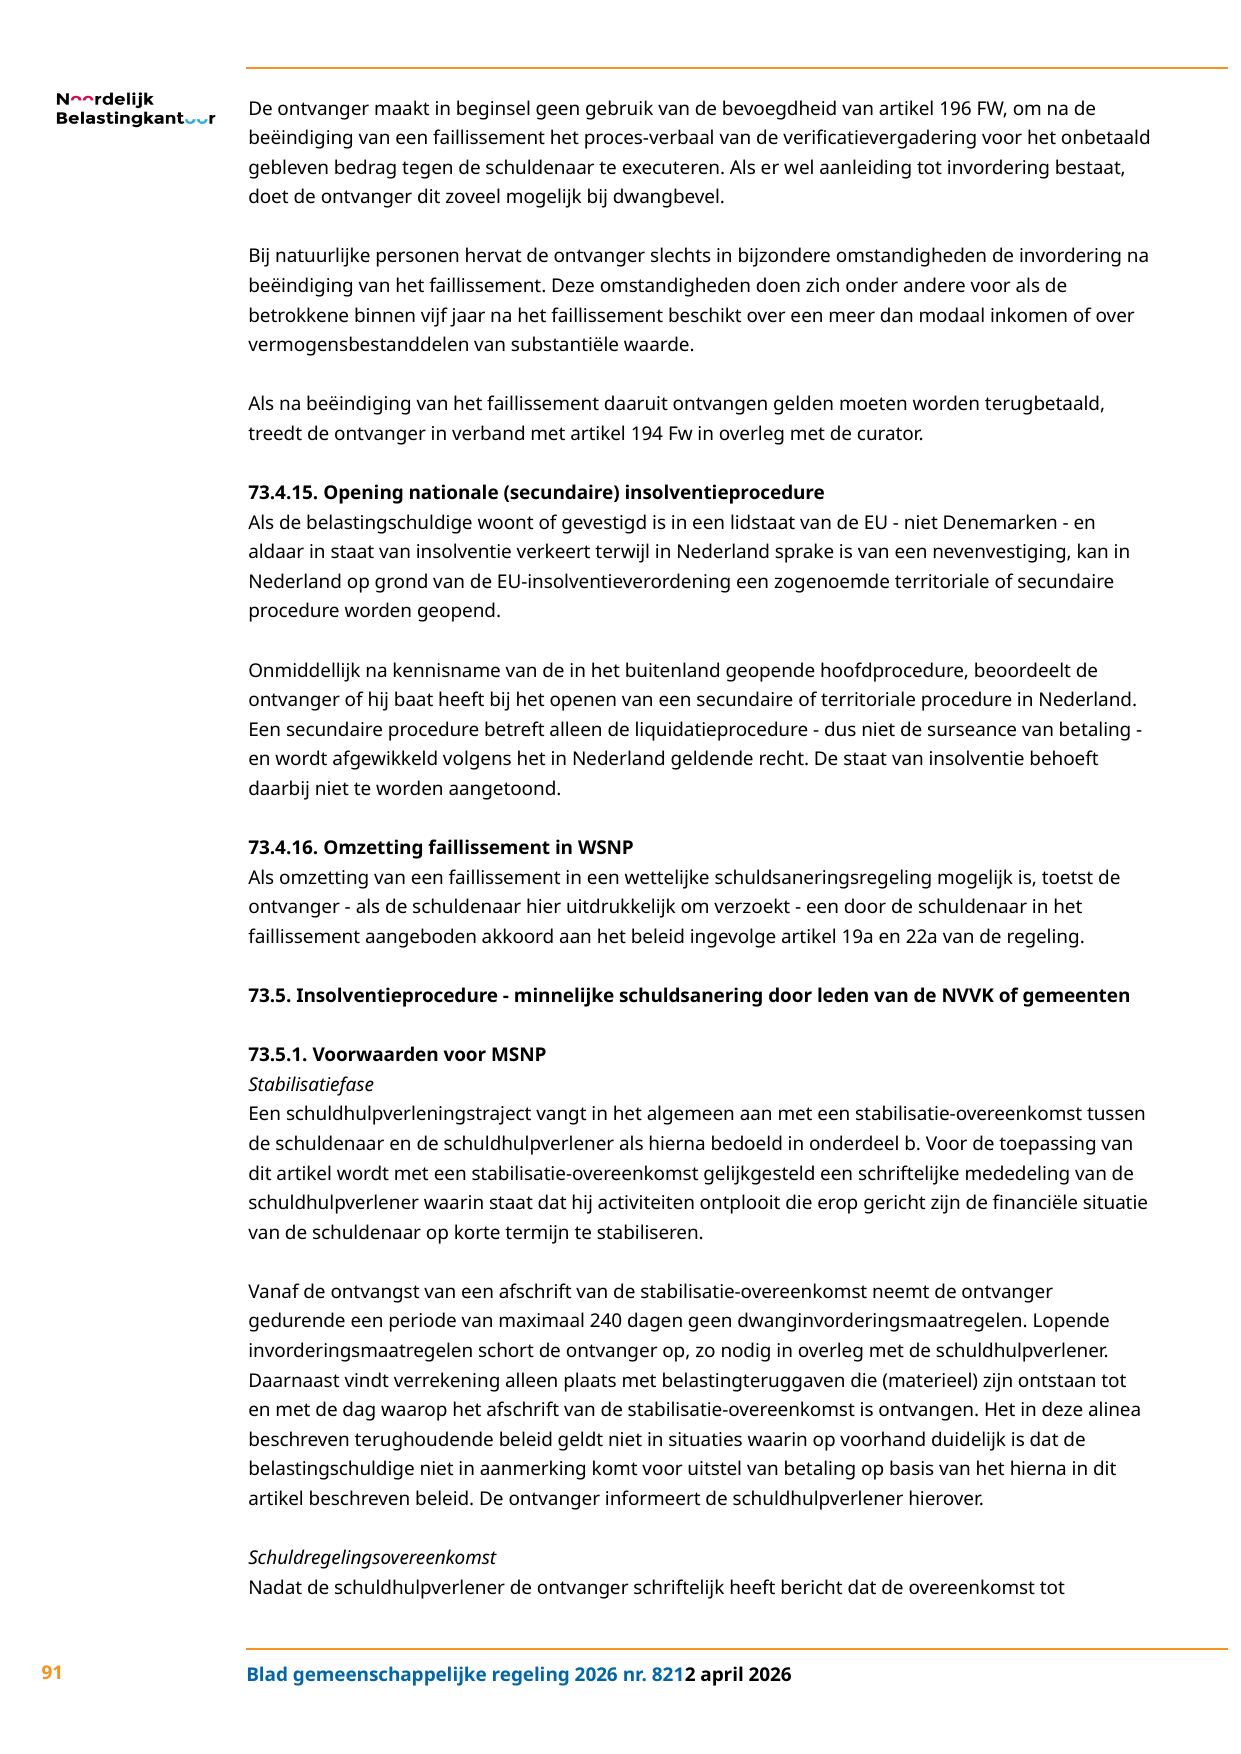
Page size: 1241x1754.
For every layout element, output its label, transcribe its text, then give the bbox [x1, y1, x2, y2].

text Vanaf de ontvangst van een afschrift van de stabilisatie-overeenkomst neemt de ontvanger gedurende een periode van maximaal 240 dagen geen dwanginvorderingsmaatregelen. Lopende invorderingsmaatregelen schort de ontvanger op, zo nodig in overleg met de schuldhulpverlener. Daarnaast vindt verrekening alleen plaats met belastingteruggaven die (materieel) zijn ontstaan tot en met de dag waarop het afschrift van de stabilisatie-overeenkomst is ontvangen. Het in deze alinea beschreven terughoudende beleid geldt niet in situaties waarin op voorhand duidelijk is dat de belastingschuldige niet in aanmerking komt voor uitstel van betaling op basis van het hierna in dit artikel beschreven beleid. De ontvanger informeert de schuldhulpverlener hierover. [248, 1278, 1152, 1511]
text 73.4.16. Omzetting faillissement in WSNP [248, 834, 1152, 860]
text Schuldregelingsovereenkomst [248, 1544, 1152, 1570]
text 73.5.1. Voorwaarden voor MSNP [248, 1041, 1152, 1067]
picture [41, 47, 231, 172]
text Als na beëindiging van het faillissement daaruit ontvangen gelden moeten worden terugbetaald, treedt de ontvanger in verband met artikel 194 Fw in overleg met de curator. [248, 391, 1152, 446]
text Bij natuurlijke personen hervat de ontvanger slechts in bijzondere omstandigheden de invordering na beëindiging van het faillissement. Deze omstandigheden doen zich onder andere voor als de betrokkene binnen vijf jaar na het faillissement beschikt over een meer dan modaal inkomen of over vermogensbestanddelen van substantiële waarde. [248, 243, 1152, 357]
text Als omzetting van een faillissement in een wettelijke schuldsaneringsregeling mogelijk is, toetst de ontvanger - als de schuldenaar hier uitdrukkelijk om verzoekt - een door de schuldenaar in het faillissement aangeboden akkoord aan het beleid ingevolge artikel 19a en 22a van de regeling. [248, 864, 1152, 949]
text Als de belastingschuldige woont of gevestigd is in een lidstaat van de EU - niet Denemarken - en aldaar in staat van insolventie verkeert terwijl in Nederland sprake is van een nevenvestiging, kan in Nederland op grond van de EU-insolventieverordening een zogenoemde territoriale of secundaire procedure worden geopend. [248, 509, 1152, 623]
text De ontvanger maakt in beginsel geen gebruik van de bevoegdheid van artikel 196 FW, om na de beëindiging van een faillissement het proces-verbaal van de verificatievergadering voor het onbetaald gebleven bedrag tegen de schuldenaar te executeren. Als er wel aanleiding tot invordering bestaat, doet de ontvanger dit zoveel mogelijk bij dwangbevel. [248, 95, 1152, 209]
text Een schuldhulpverleningstraject vangt in het algemeen aan met een stabilisatie-overeenkomst tussen de schuldenaar en de schuldhulpverlener als hierna bedoeld in onderdeel b. Voor de toepassing van dit artikel wordt met een stabilisatie-overeenkomst gelijkgesteld een schriftelijke mededeling van de schuldhulpverlener waarin staat dat hij activiteiten ontplooit die erop gericht zijn de financiële situatie van de schuldenaar op korte termijn te stabiliseren. [248, 1101, 1152, 1245]
text 73.4.15. Opening nationale (secundaire) insolventieprocedure [248, 479, 1152, 505]
text Stabilisatiefase [248, 1071, 1152, 1097]
text Onmiddellijk na kennisname van de in het buitenland geopende hoofdprocedure, beoordeelt de ontvanger of hij baat heeft bij het openen van een secundaire of territoriale procedure in Nederland. Een secundaire procedure betreft alleen de liquidatieprocedure - dus niet de surseance van betaling - en wordt afgewikkeld volgens het in Nederland geldende recht. De staat van insolventie behoeft daarbij niet te worden aangetoond. [248, 657, 1152, 801]
text Nadat de schuldhulpverlener de ontvanger schriftelijk heeft bericht dat de overeenkomst tot [248, 1574, 1152, 1600]
text 73.5. Insolventieprocedure - minnelijke schuldsanering door leden van de NVVK of gemeenten [248, 982, 1152, 1008]
